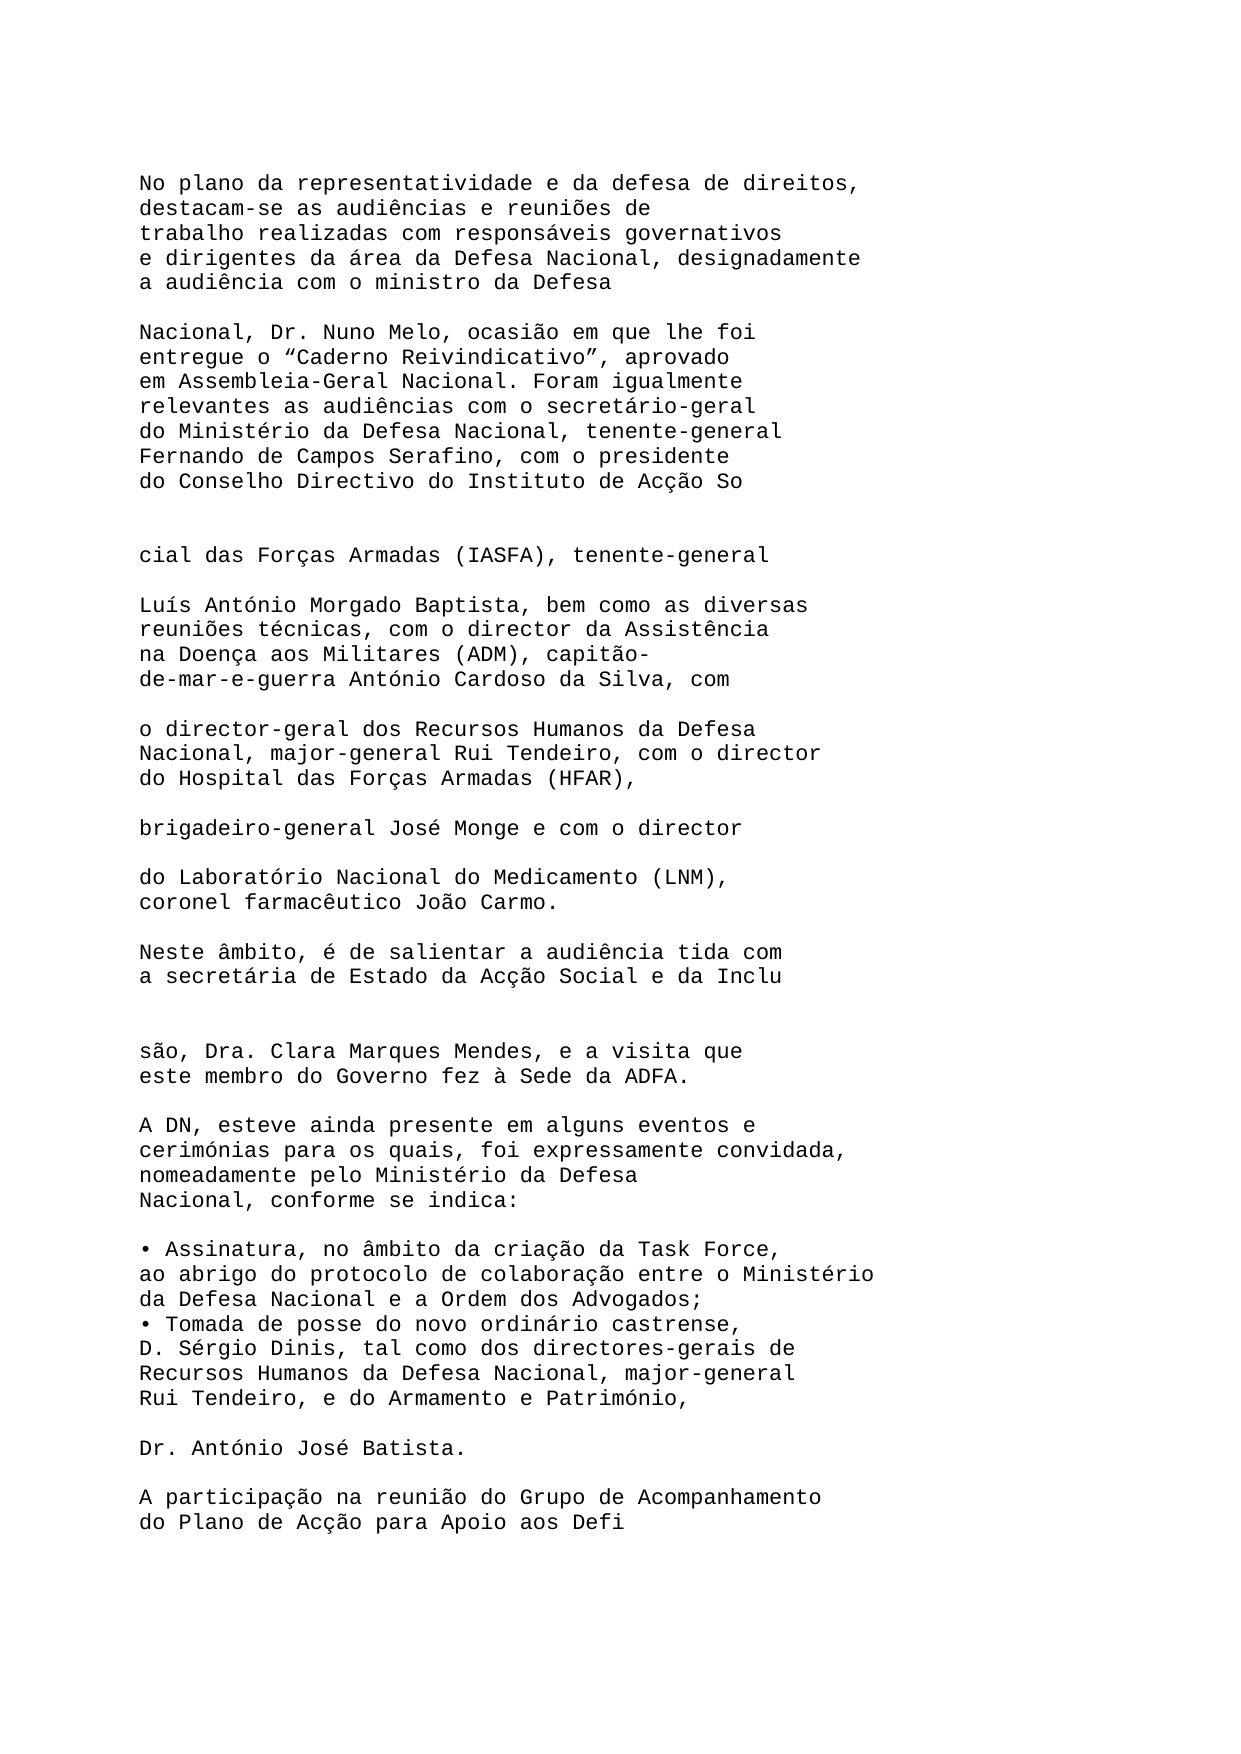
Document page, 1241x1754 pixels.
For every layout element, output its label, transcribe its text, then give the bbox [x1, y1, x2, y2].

text D. Sérgio Dinis, tal como dos directores-gerais de [139, 1338, 1101, 1362]
text a audiência com o ministro da Defesa [139, 272, 1101, 296]
text são, Dra. Clara Marques Mendes, e a visita que [139, 1040, 1101, 1065]
text o director-geral dos Recursos Humanos da Defesa [139, 718, 1101, 743]
text coronel farmacêutico João Carmo. [139, 891, 1101, 916]
text Luís António Morgado Baptista, bem como as diversas [139, 594, 1101, 619]
text ao abrigo do protocolo de colaboração entre o Ministério [139, 1263, 1101, 1288]
text Nacional, major-general Rui Tendeiro, com o director [139, 743, 1101, 767]
text No plano da representatividade e da defesa de direitos, [139, 172, 1101, 197]
text A DN, esteve ainda presente em alguns eventos e [139, 1114, 1101, 1139]
text da Defesa Nacional e a Ordem dos Advogados; [139, 1288, 1101, 1313]
text destacam-se as audiências e reuniões de [139, 197, 1101, 222]
text este membro do Governo fez à Sede da ADFA. [139, 1065, 1101, 1090]
text reuniões técnicas, com o director da Assistência [139, 619, 1101, 643]
text Rui Tendeiro, e do Armamento e Património, [139, 1387, 1101, 1412]
text a secretária de Estado da Acção Social e da Inclu [139, 966, 1101, 991]
text cerimónias para os quais, foi expressamente convidada, [139, 1139, 1101, 1164]
text de-mar-e-guerra António Cardoso da Silva, com [139, 668, 1101, 693]
text • Assinatura, no âmbito da criação da Task Force, [139, 1238, 1101, 1263]
text do Laboratório Nacional do Medicamento (LNM), [139, 867, 1101, 891]
text brigadeiro-general José Monge e com o director [139, 817, 1101, 842]
text cial das Forças Armadas (IASFA), tenente-general [139, 544, 1101, 569]
text relevantes as audiências com o secretário-geral [139, 396, 1101, 420]
text A participação na reunião do Grupo de Acompanhamento [139, 1486, 1101, 1511]
text • Tomada de posse do novo ordinário castrense, [139, 1313, 1101, 1338]
text Fernando de Campos Serafino, com o presidente [139, 445, 1101, 470]
text entregue o “Caderno Reivindicativo”, aprovado [139, 346, 1101, 371]
text e dirigentes da área da Defesa Nacional, designadamente [139, 247, 1101, 272]
text Recursos Humanos da Defesa Nacional, major-general [139, 1362, 1101, 1387]
text Neste âmbito, é de salientar a audiência tida com [139, 941, 1101, 966]
text do Hospital das Forças Armadas (HFAR), [139, 767, 1101, 792]
text do Conselho Directivo do Instituto de Acção So [139, 470, 1101, 495]
text Dr. António José Batista. [139, 1437, 1101, 1462]
text em Assembleia-Geral Nacional. Foram igualmente [139, 371, 1101, 396]
text nomeadamente pelo Ministério da Defesa [139, 1164, 1101, 1189]
text do Plano de Acção para Apoio aos Defi [139, 1511, 1101, 1536]
text Nacional, Dr. Nuno Melo, ocasião em que lhe foi [139, 321, 1101, 346]
text trabalho realizadas com responsáveis governativos [139, 222, 1101, 247]
text na Doença aos Militares (ADM), capitão- [139, 643, 1101, 668]
text do Ministério da Defesa Nacional, tenente-general [139, 420, 1101, 445]
text Nacional, conforme se indica: [139, 1189, 1101, 1214]
